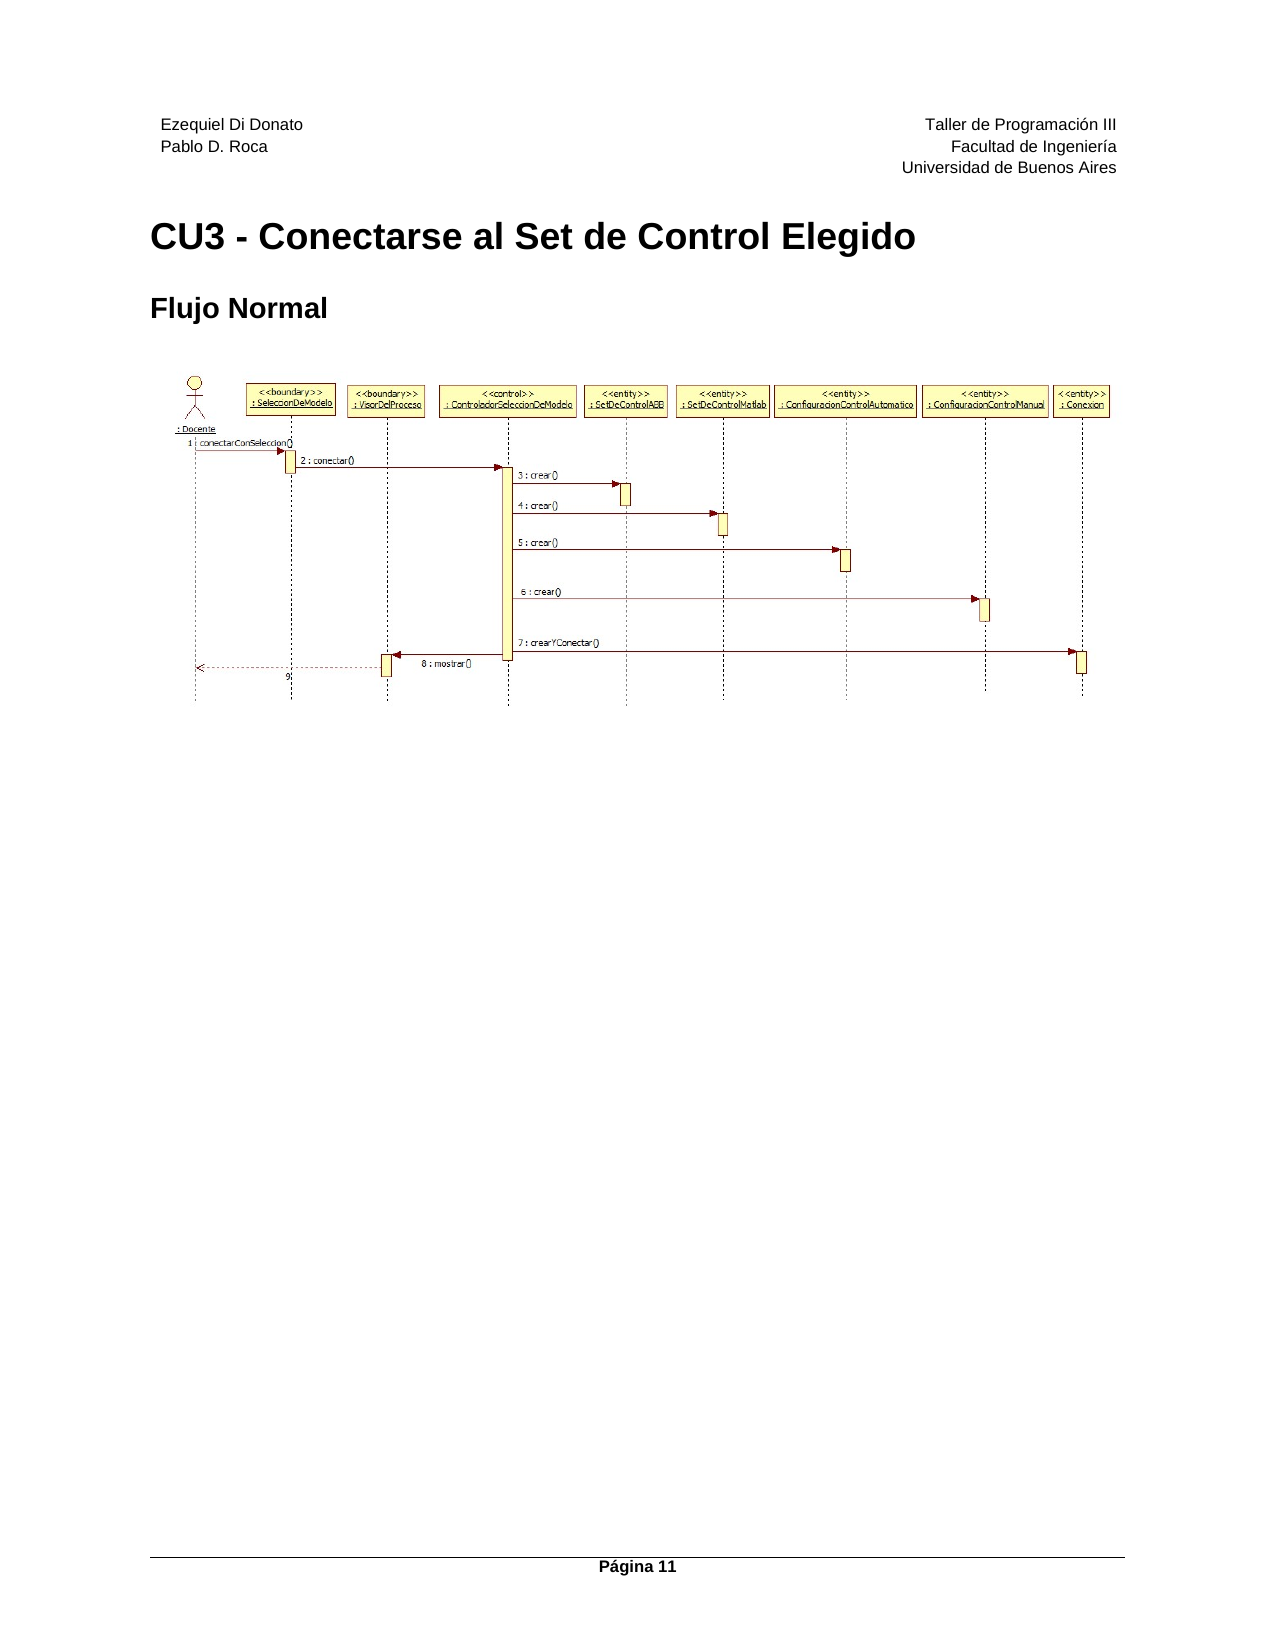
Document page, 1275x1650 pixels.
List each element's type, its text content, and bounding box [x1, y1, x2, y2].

subtitle CU3 - Conectarse al Set de Control Elegido [150, 215, 1125, 257]
subtitle Flujo Normal [150, 292, 1125, 325]
picture [150, 358, 1125, 723]
